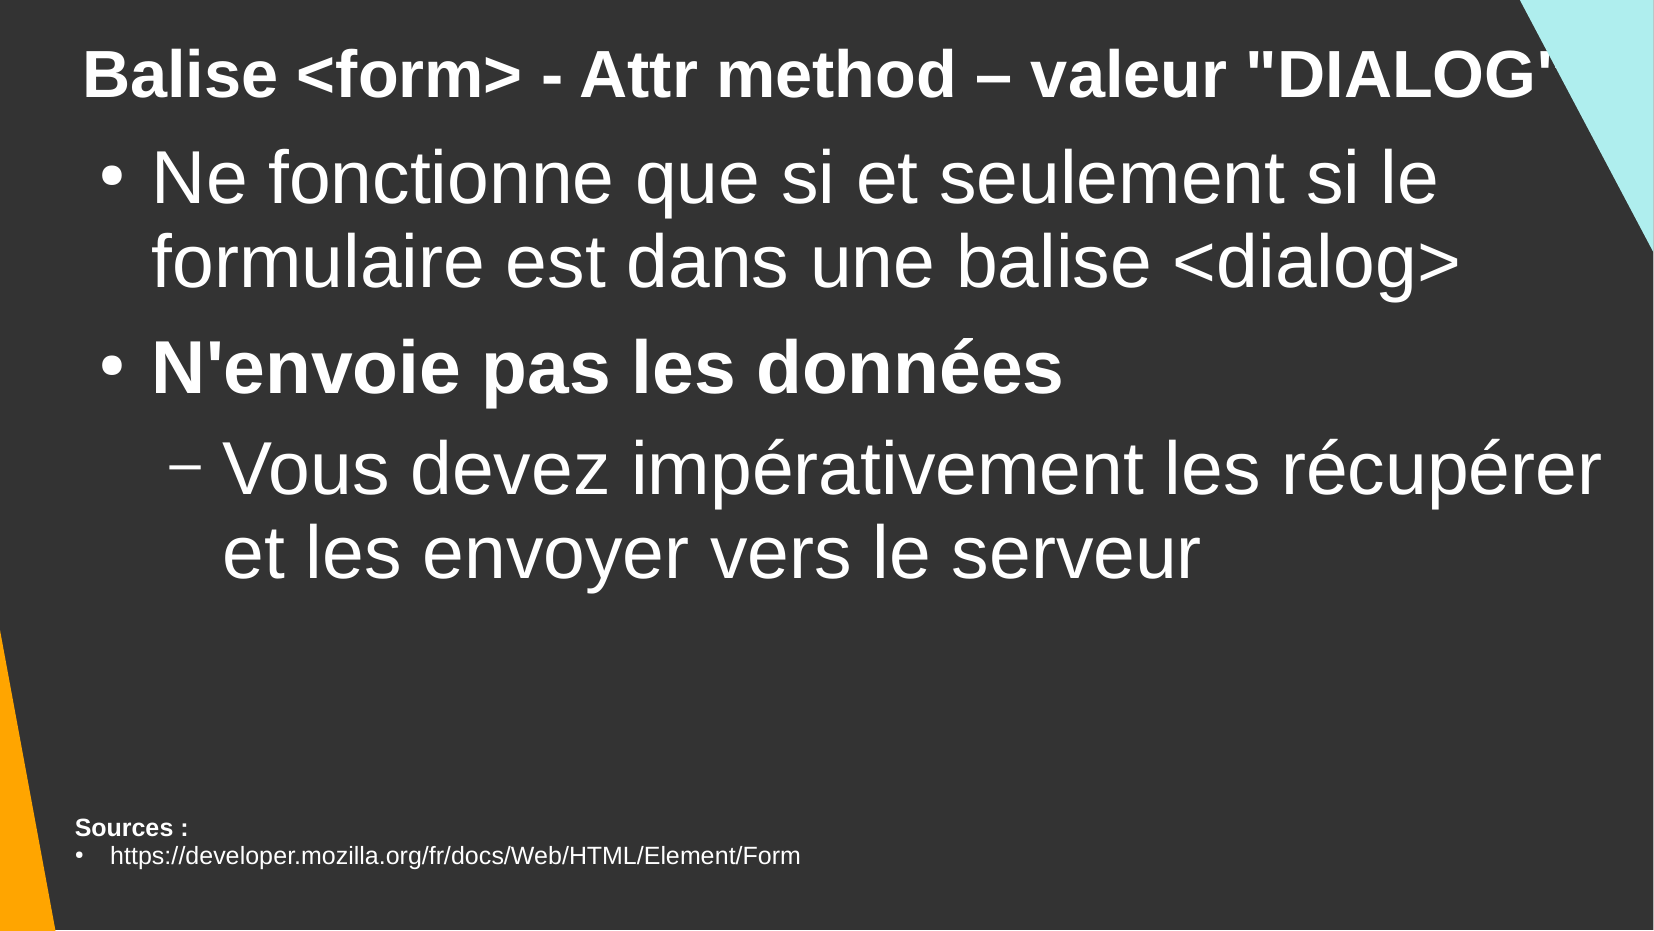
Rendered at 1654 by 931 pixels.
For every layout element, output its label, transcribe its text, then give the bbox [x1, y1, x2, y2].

text_box [1519, 0, 1654, 254]
list Ne fonctionne que si et seulement si le formulaire est dans une balise <dialog> N'envoie pas les données Vous devez impérativement les récupérer et les envoyer vers le serveur [80, 135, 1605, 789]
text_box Sources : https://developer.mozilla.org/fr/docs/Web/HTML/Element/Form [60, 806, 1546, 877]
text_box [0, 630, 56, 931]
title Balise <form> - Attr method – valeur "DIALOG" [82, 37, 1571, 114]
